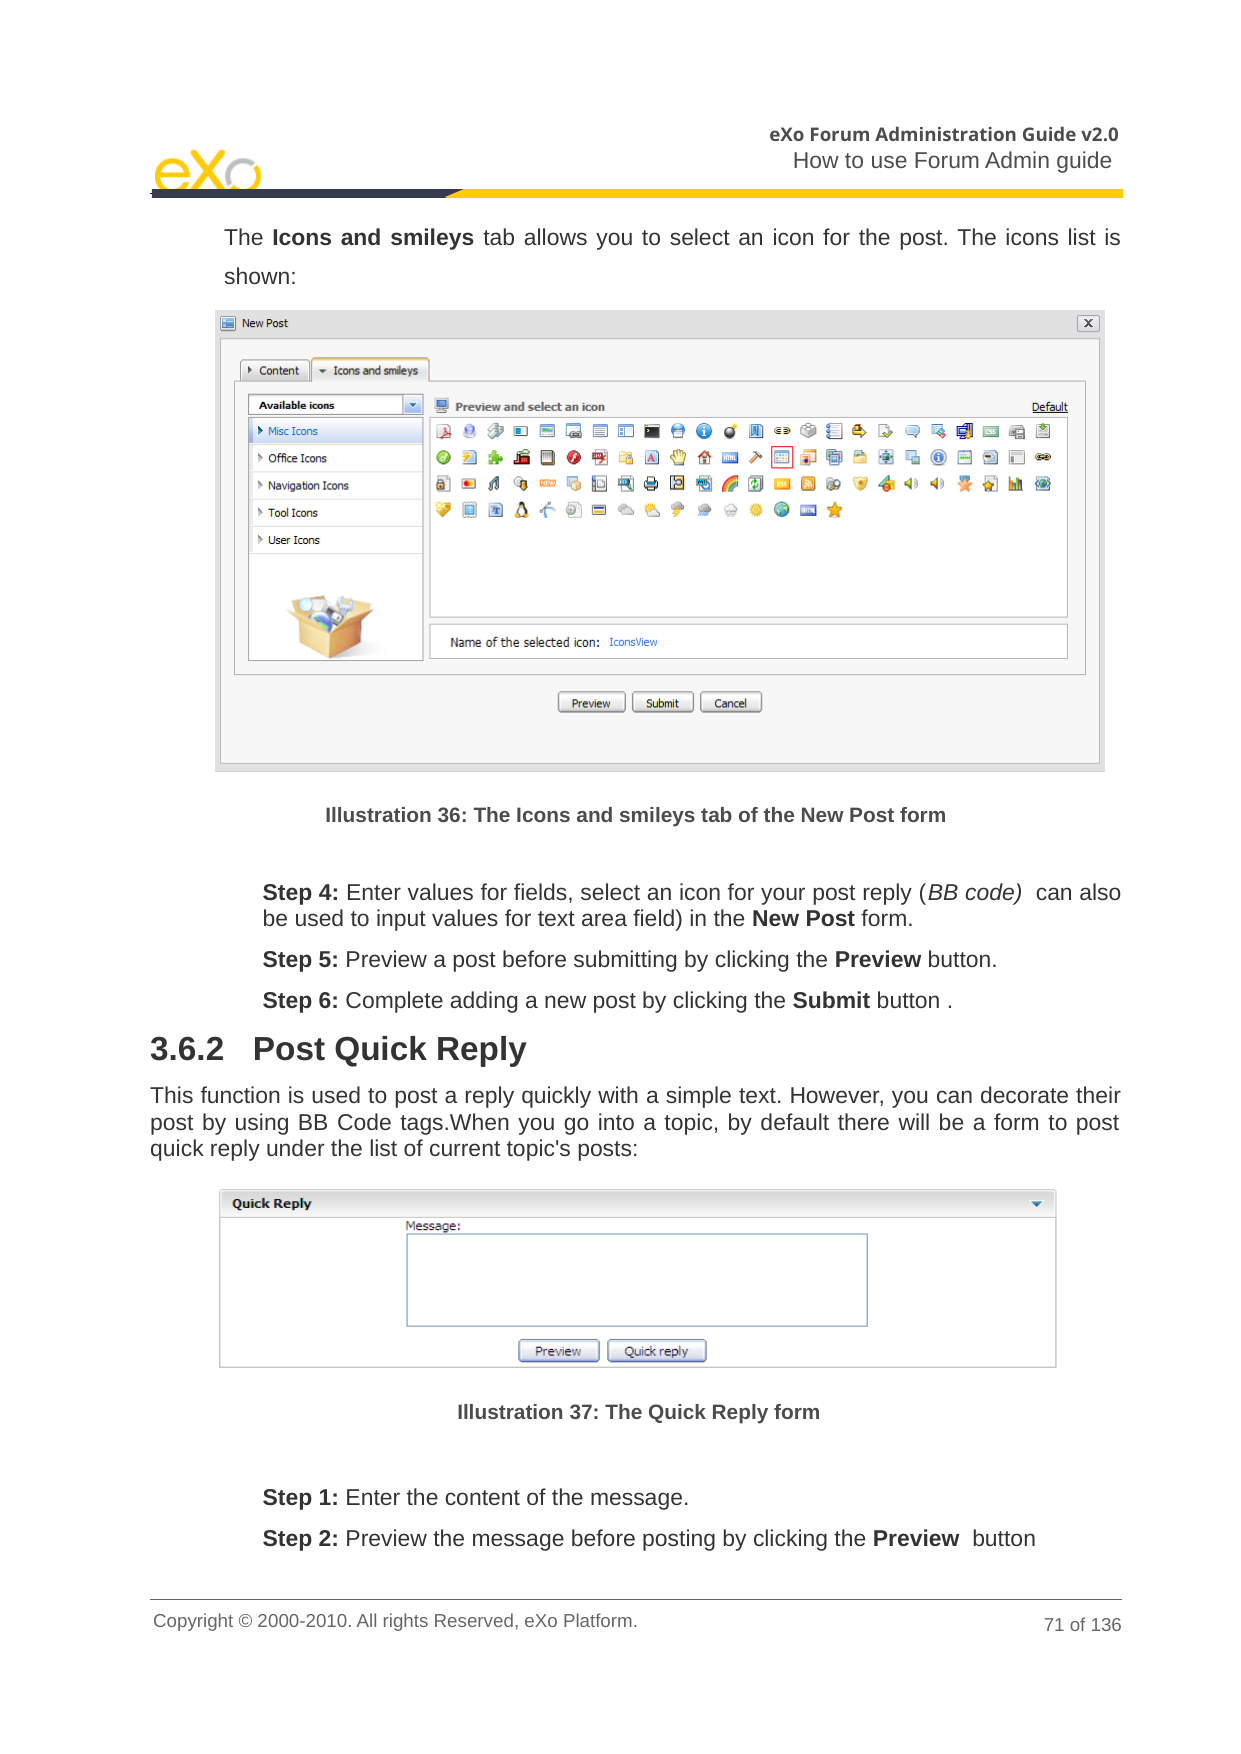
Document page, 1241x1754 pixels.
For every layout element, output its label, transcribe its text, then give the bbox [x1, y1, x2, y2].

text The Icons and smileys tab allows you to select an icon for the post. The icons list is shown: [224, 223, 1122, 289]
picture [151, 149, 1124, 198]
picture [218, 1188, 1059, 1369]
list Step 1: Enter the content of the message. [225, 1484, 1122, 1510]
list Illustration 36: The Icons and smileys tab of the New Post form [168, 772, 1103, 827]
list Step 2: Preview the message before posting by clicking the Preview button [225, 1525, 1122, 1551]
picture [215, 310, 1105, 772]
list Step 6: Complete adding a new post by clicking the Submit button . [225, 987, 1122, 1014]
list Step 5: Preview a post before submitting by clicking the Preview button. [225, 946, 1122, 972]
subtitle Post Quick Reply [150, 1029, 1122, 1067]
text Illustration 37: The Quick Reply form [148, 1369, 1130, 1424]
list [168, 310, 215, 385]
text This function is used to post a reply quickly with a simple text. However, you can decorate their post by using BB Code tags.When you go into a topic, by default there will be a form to post quick reply under the list of current topic's posts: [150, 1082, 1122, 1161]
list Step 4: Enter values for fields, select an icon for your post reply (BB code) can also be used to input values for text area field) in the New Post form. [168, 772, 1122, 931]
